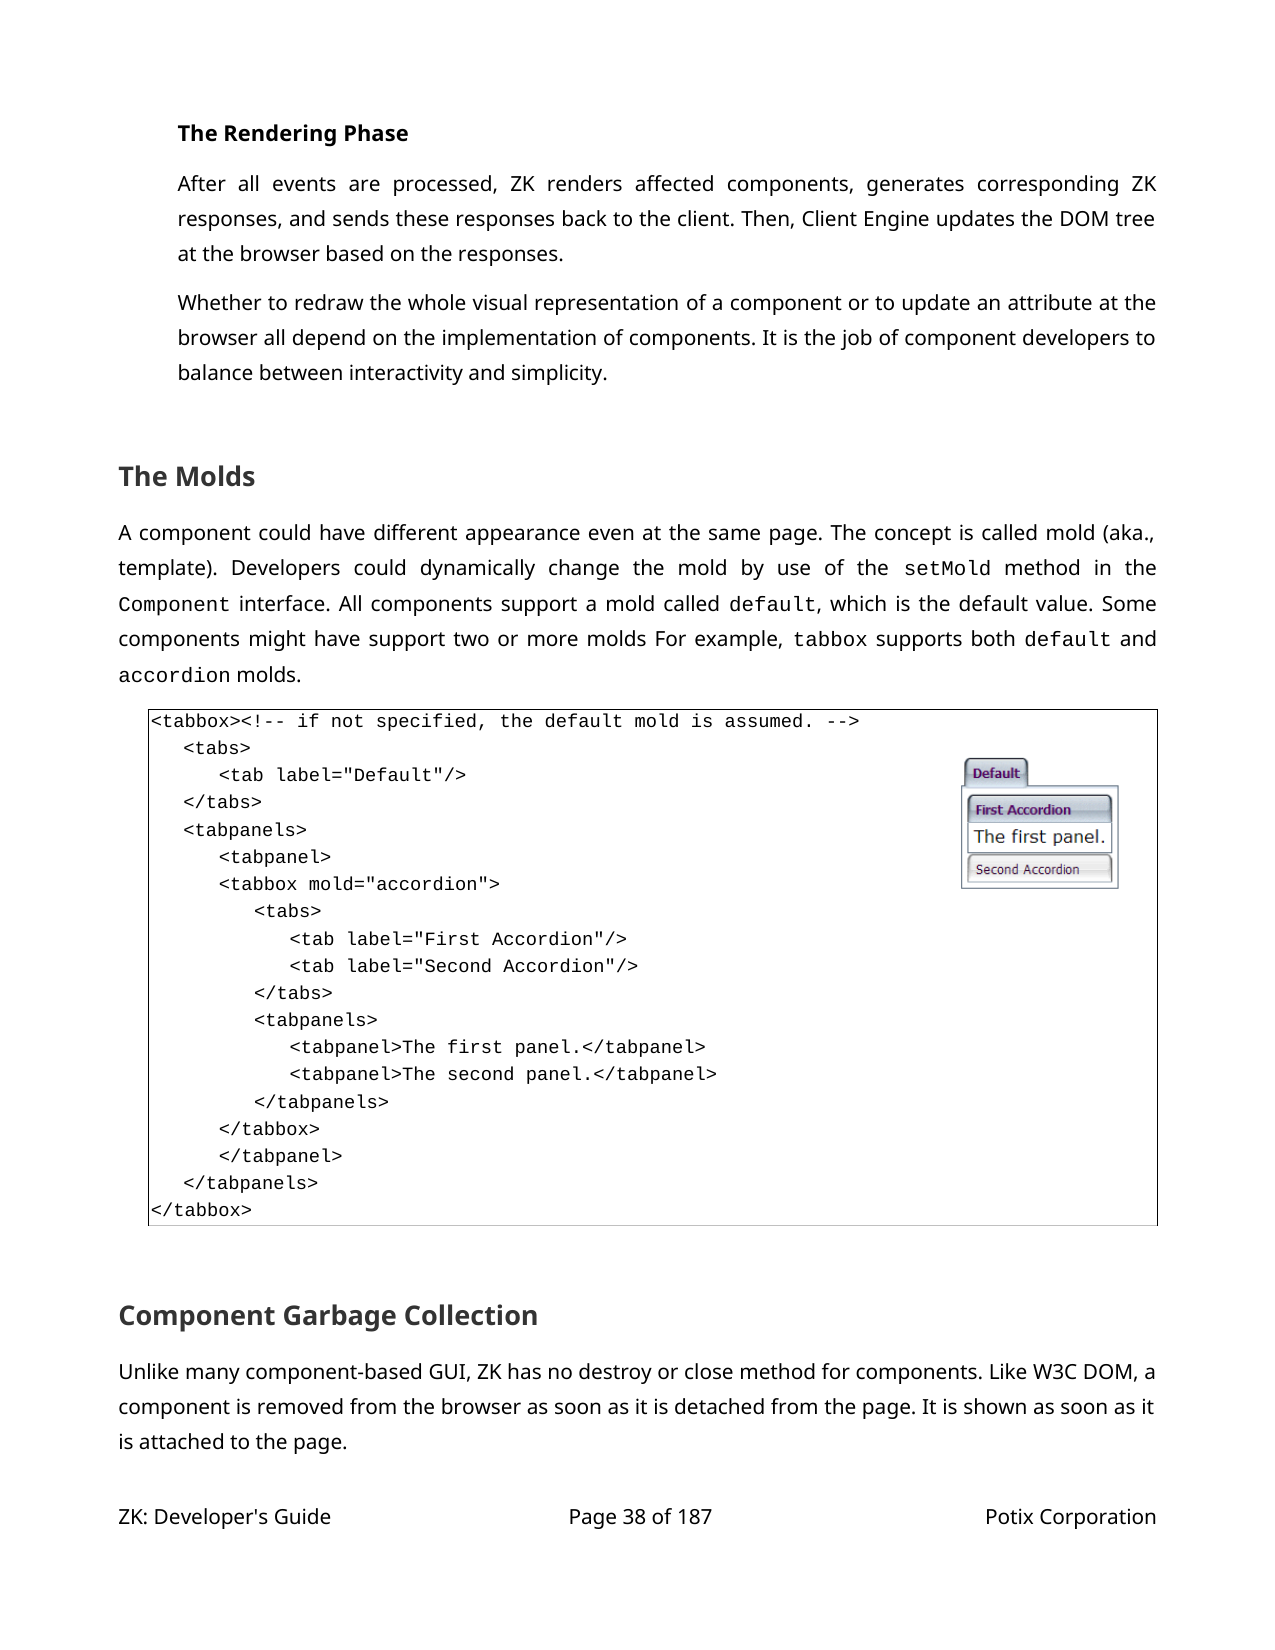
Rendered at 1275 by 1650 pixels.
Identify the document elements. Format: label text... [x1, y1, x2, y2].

picture [958, 754, 1127, 893]
subtitle The Rendering Phase [177, 118, 1157, 148]
text <tabbox><!-- if not specified, the default mold is assumed. --> [149, 710, 1157, 733]
text </tabpanels> [149, 1171, 1157, 1195]
text </tabs> [149, 790, 958, 815]
text [1127, 818, 1157, 842]
text </tabbox> [149, 1117, 1157, 1141]
text </tabs> [149, 981, 1157, 1005]
text <tabpanel> [149, 845, 958, 869]
text Unlike many component-based GUI, ZK has no destroy or close method for components. Like W3C DOM, a component is removed from the browser as soon as it is detached from the page. It is shown as soon as it is attached to the page. [118, 1357, 1157, 1455]
text <tabpanel>The first panel.</tabpanel> [149, 1035, 1157, 1059]
text <tabpanel>The second panel.</tabpanel> [149, 1062, 1157, 1087]
text After all events are processed, ZK renders affected components, generates corresponding ZK responses, and sends these responses back to the client. Then, Client Engine updates the DOM tree at the browser based on the responses. [177, 169, 1157, 267]
text </tabpanels> [149, 1089, 1157, 1114]
text </tabpanel> [149, 1144, 1157, 1168]
subtitle Component Garbage Collection [118, 1296, 1157, 1333]
text <tabpanels> [149, 818, 958, 842]
text A component could have different appearance even at the same page. The concept is called mold (aka., template). Developers could dynamically change the mold by use of the setMold method in the Component interface. All components support a mold called default, which is the default value. Some components might have support two or more molds For example, tabbox supports both default and accordion molds. [118, 518, 1157, 688]
text <tabbox mold="accordion"> [149, 872, 1157, 896]
text [1127, 763, 1157, 787]
text [1127, 790, 1157, 815]
text <tabs> [149, 736, 1157, 760]
text <tab label="Second Accordion"/> [149, 953, 1157, 978]
subtitle The Molds [118, 457, 1157, 494]
text <tab label="Default"/> [149, 763, 958, 787]
text [1127, 845, 1157, 869]
text Whether to redraw the whole visual representation of a component or to update an attribute at the browser all depend on the implementation of components. It is the job of component developers to balance between interactivity and simplicity. [177, 288, 1157, 387]
text <tabpanels> [149, 1008, 1157, 1032]
text <tabs> [149, 899, 1157, 923]
text </tabbox> [149, 1198, 1157, 1225]
text <tab label="First Accordion"/> [149, 926, 1157, 951]
